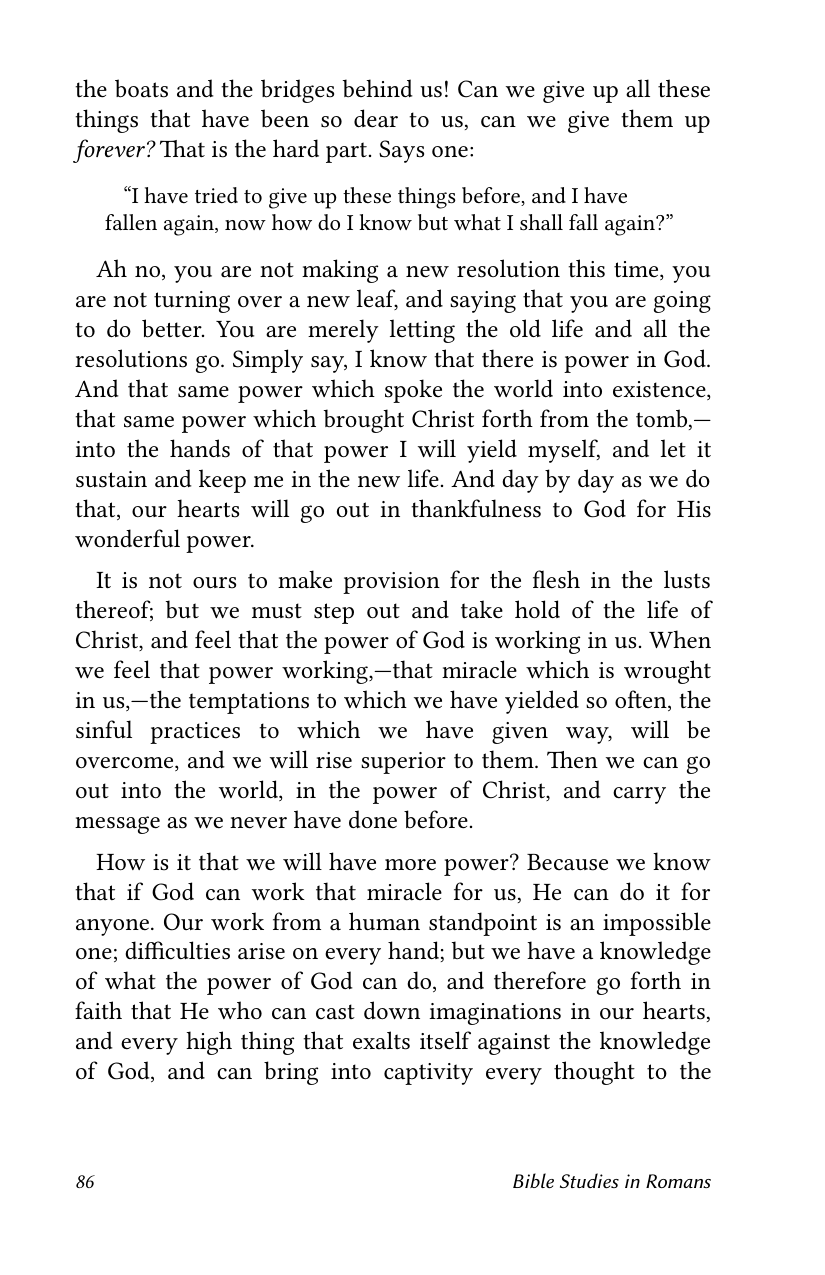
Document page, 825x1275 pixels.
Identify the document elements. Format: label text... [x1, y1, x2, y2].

text How is it that we will have more power? Because we know that if God can work that miracle for us, He can do it for anyone. Our work from a human standpoint is an impossible one; difficulties arise on every hand; but we have a knowledge of what the power of God can do, and therefore go forth in faith that He who can cast down imaginations in our hearts, and every high thing that exalts itself against the knowledge of God, and can bring into captivity every thought to the [75, 848, 712, 1086]
text the boats and the bridges behind us! Can we give up all these things that have been so dear to us, can we give them up forever? That is the hard part. Says one: [75, 75, 712, 163]
text Ah no, you are not making a new resolution this time, you are not turning over a new leaf, and saying that you are going to do better. You are merely letting the old life and all the resolutions go. Simply say, I know that there is power in God. And that same power which spoke the world into existence, that same power which brought Christ forth from the tomb,—into the hands of that power I will yield myself, and let it sustain and keep me in the new life. And day by day as we do that, our hearts will go out in thankfulness to God for His wonderful power. [75, 256, 712, 553]
text It is not ours to make provision for the flesh in the lusts thereof; but we must step out and take hold of the life of Christ, and feel that the power of God is working in us. When we feel that power working,—that miracle which is wrought in us,—the temptations to which we have yielded so often, the sinful practices to which we have given way, will be overcome, and we will rise superior to them. Then we can go out into the world, in the power of Christ, and carry the message as we never have done before. [75, 567, 712, 834]
text “I have tried to give up these things before, and I have fallen again, now how do I know but what I shall fall again?” [105, 183, 682, 236]
